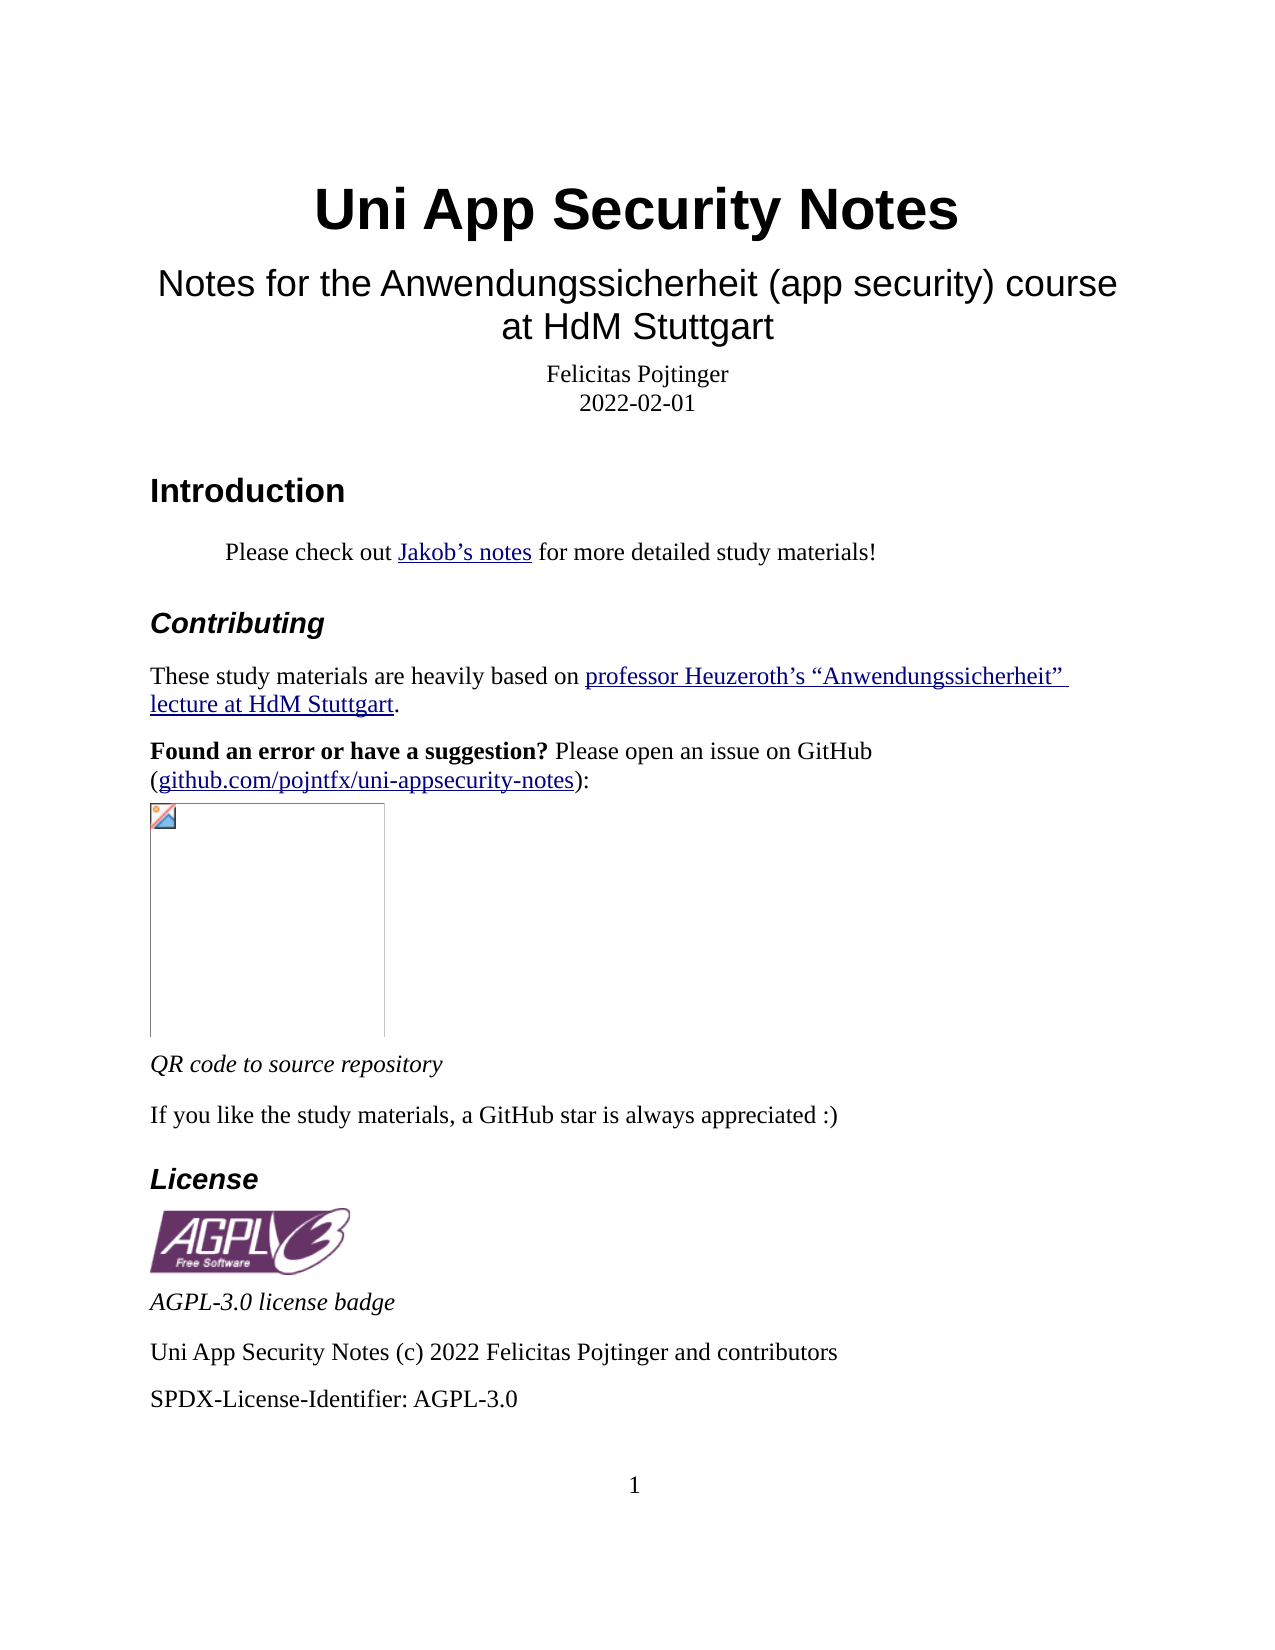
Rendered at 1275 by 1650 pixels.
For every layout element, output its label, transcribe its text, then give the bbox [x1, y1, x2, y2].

text Uni App Security Notes (c) 2022 Felicitas Pojtinger and contributors [150, 1337, 1125, 1366]
text AGPL-3.0 license badge [150, 1287, 1125, 1316]
text Found an error or have a suggestion? Please open an issue on GitHub (github.com/pojntfx/uni-appsecurity-notes): [150, 736, 1125, 794]
subtitle Contributing [150, 606, 1125, 639]
title Uni App Security Notes [150, 175, 1125, 242]
text These study materials are heavily based on professor Heuzeroth’s “Anwendungssicherheit” lecture at HdM Stuttgart. [150, 661, 1125, 718]
text Please check out Jakob’s notes for more detailed study materials! [225, 537, 1125, 566]
subtitle License [150, 1162, 1125, 1196]
subtitle Introduction [150, 471, 1125, 509]
text SPDX-License-Identifier: AGPL-3.0 [150, 1384, 1125, 1412]
text If you like the study materials, a GitHub star is always appreciated :) [150, 1100, 1125, 1128]
text 2022-02-01 [150, 388, 1125, 417]
picture [150, 1208, 350, 1275]
subtitle Notes for the Anwendungssicherheit (app security) course at HdM Stuttgart [150, 261, 1125, 347]
text QR code to source repository [150, 1049, 1125, 1078]
text Felicitas Pojtinger [150, 359, 1125, 388]
